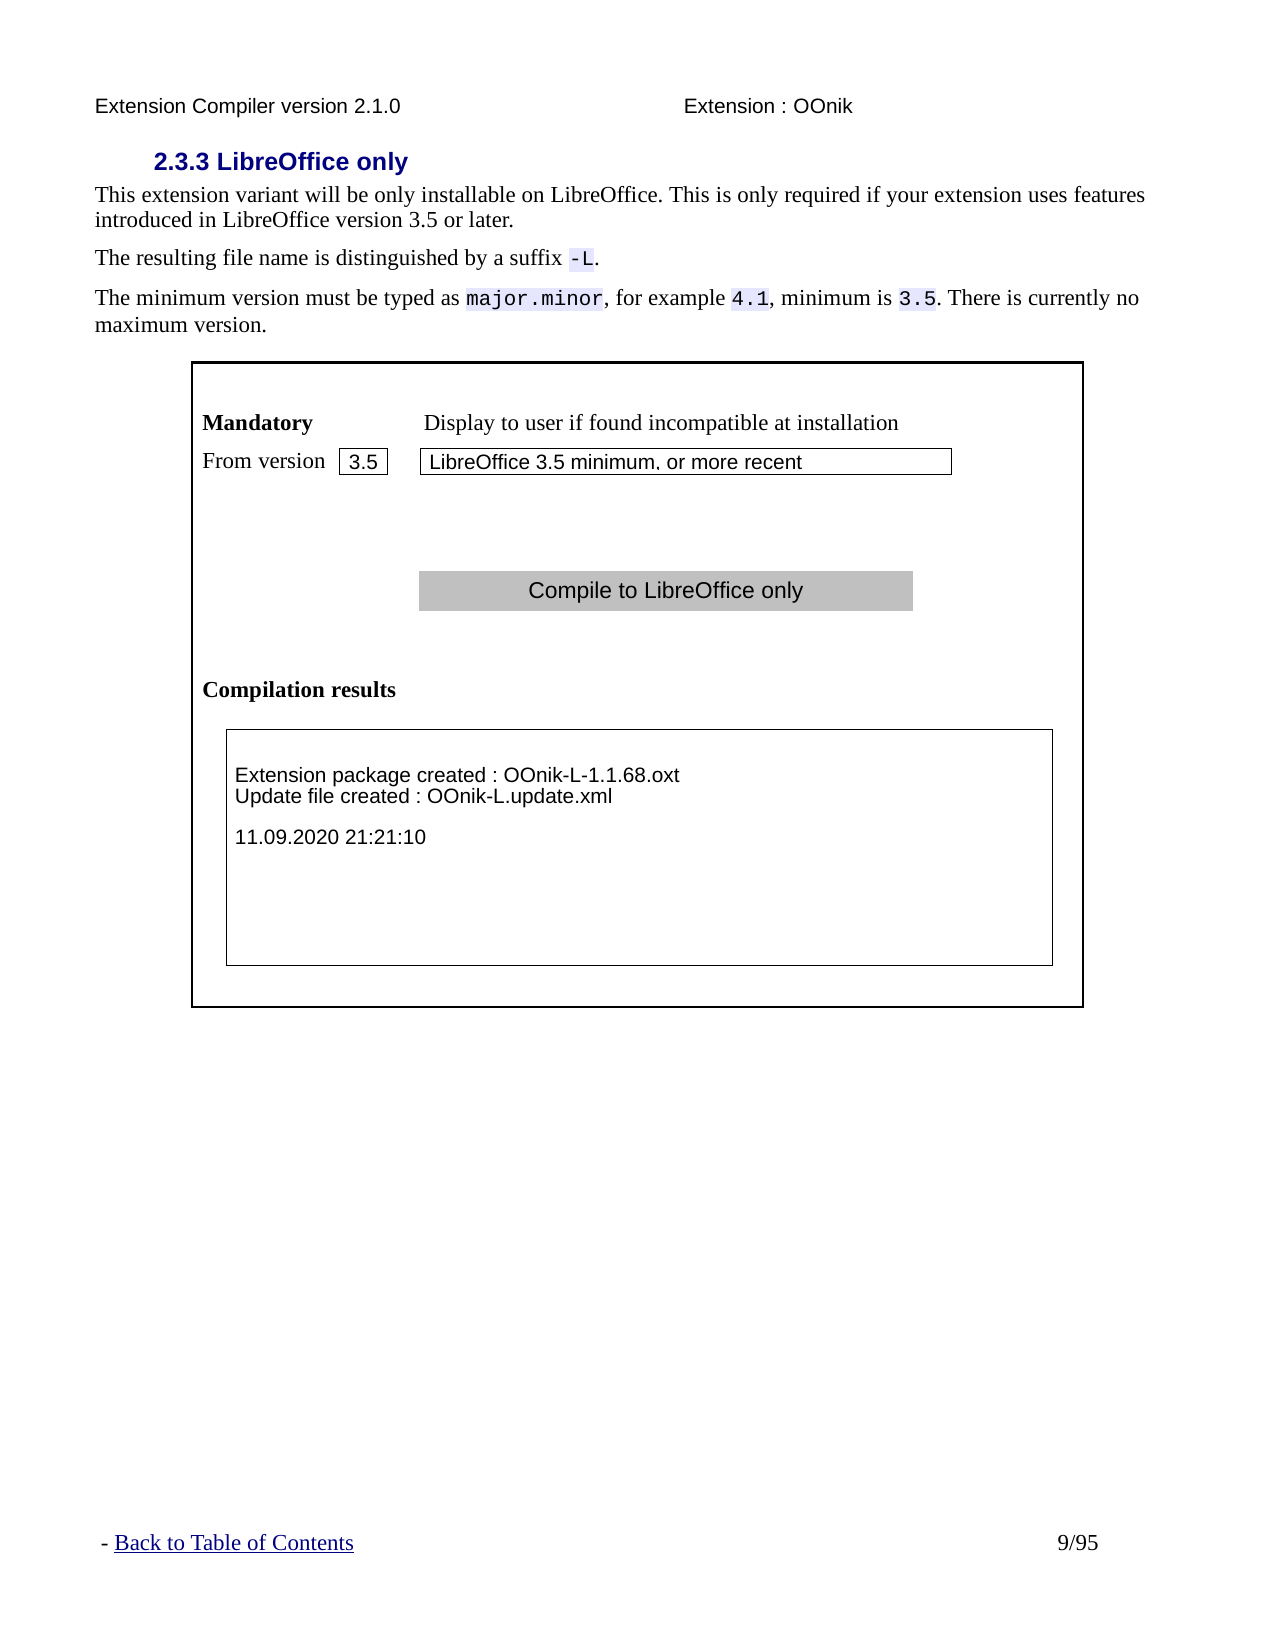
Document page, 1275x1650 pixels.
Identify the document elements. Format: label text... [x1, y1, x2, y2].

text [952, 448, 1073, 474]
text The resulting file name is distinguished by a suffix -L. [94, 245, 1181, 272]
text Compilation results [202, 676, 1073, 702]
subtitle LibreOffice only [153, 147, 1181, 176]
text From version [202, 448, 339, 474]
text Mandatory Display to user if found incompatible at installation [202, 410, 1073, 436]
text The minimum version must be typed as major.minor, for example 4.1, minimum is 3.5. There is currently no maximum version. [94, 284, 1181, 337]
text [388, 448, 420, 474]
text This extension variant will be only installable on LibreOffice. This is only required if your extension uses features introduced in LibreOffice version 3.5 or later. [94, 181, 1181, 232]
